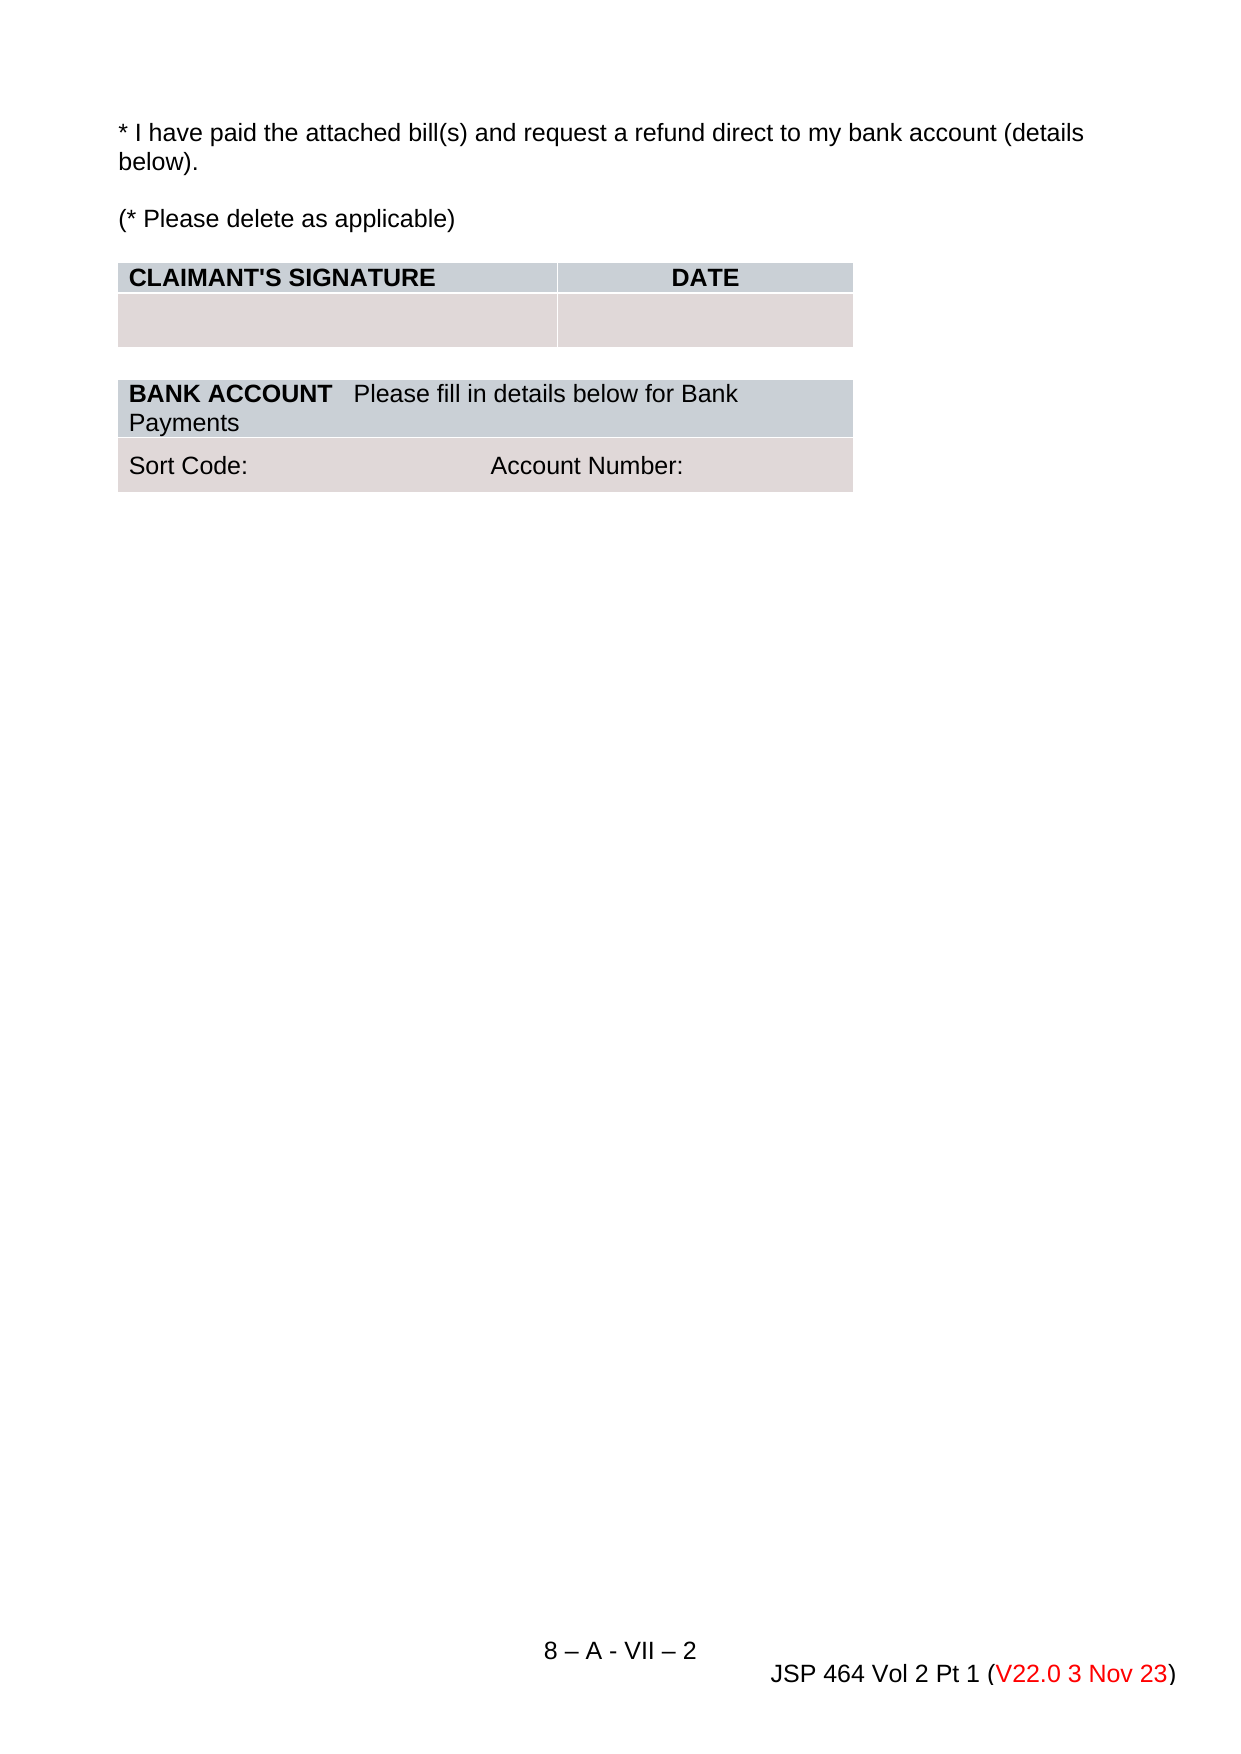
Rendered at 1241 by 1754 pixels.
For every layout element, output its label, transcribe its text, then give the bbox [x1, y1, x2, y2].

text (* Please delete as applicable) [118, 204, 1122, 233]
table_cell Sort Code: Account Number: [118, 438, 853, 492]
table_cell [558, 294, 853, 347]
table_cell [854, 438, 1121, 492]
text * I have paid the attached bill(s) and request a refund direct to my bank account (details below). [118, 118, 1122, 176]
table_cell [118, 294, 557, 347]
table_cell [854, 294, 1121, 347]
table_header CLAIMANT'S SIGNATURE [118, 263, 557, 292]
table_header DATE [558, 263, 853, 292]
table_header BANK ACCOUNT Please fill in details below for Bank Payments [118, 380, 853, 437]
table_header [854, 263, 1120, 292]
table_header [854, 380, 1120, 437]
